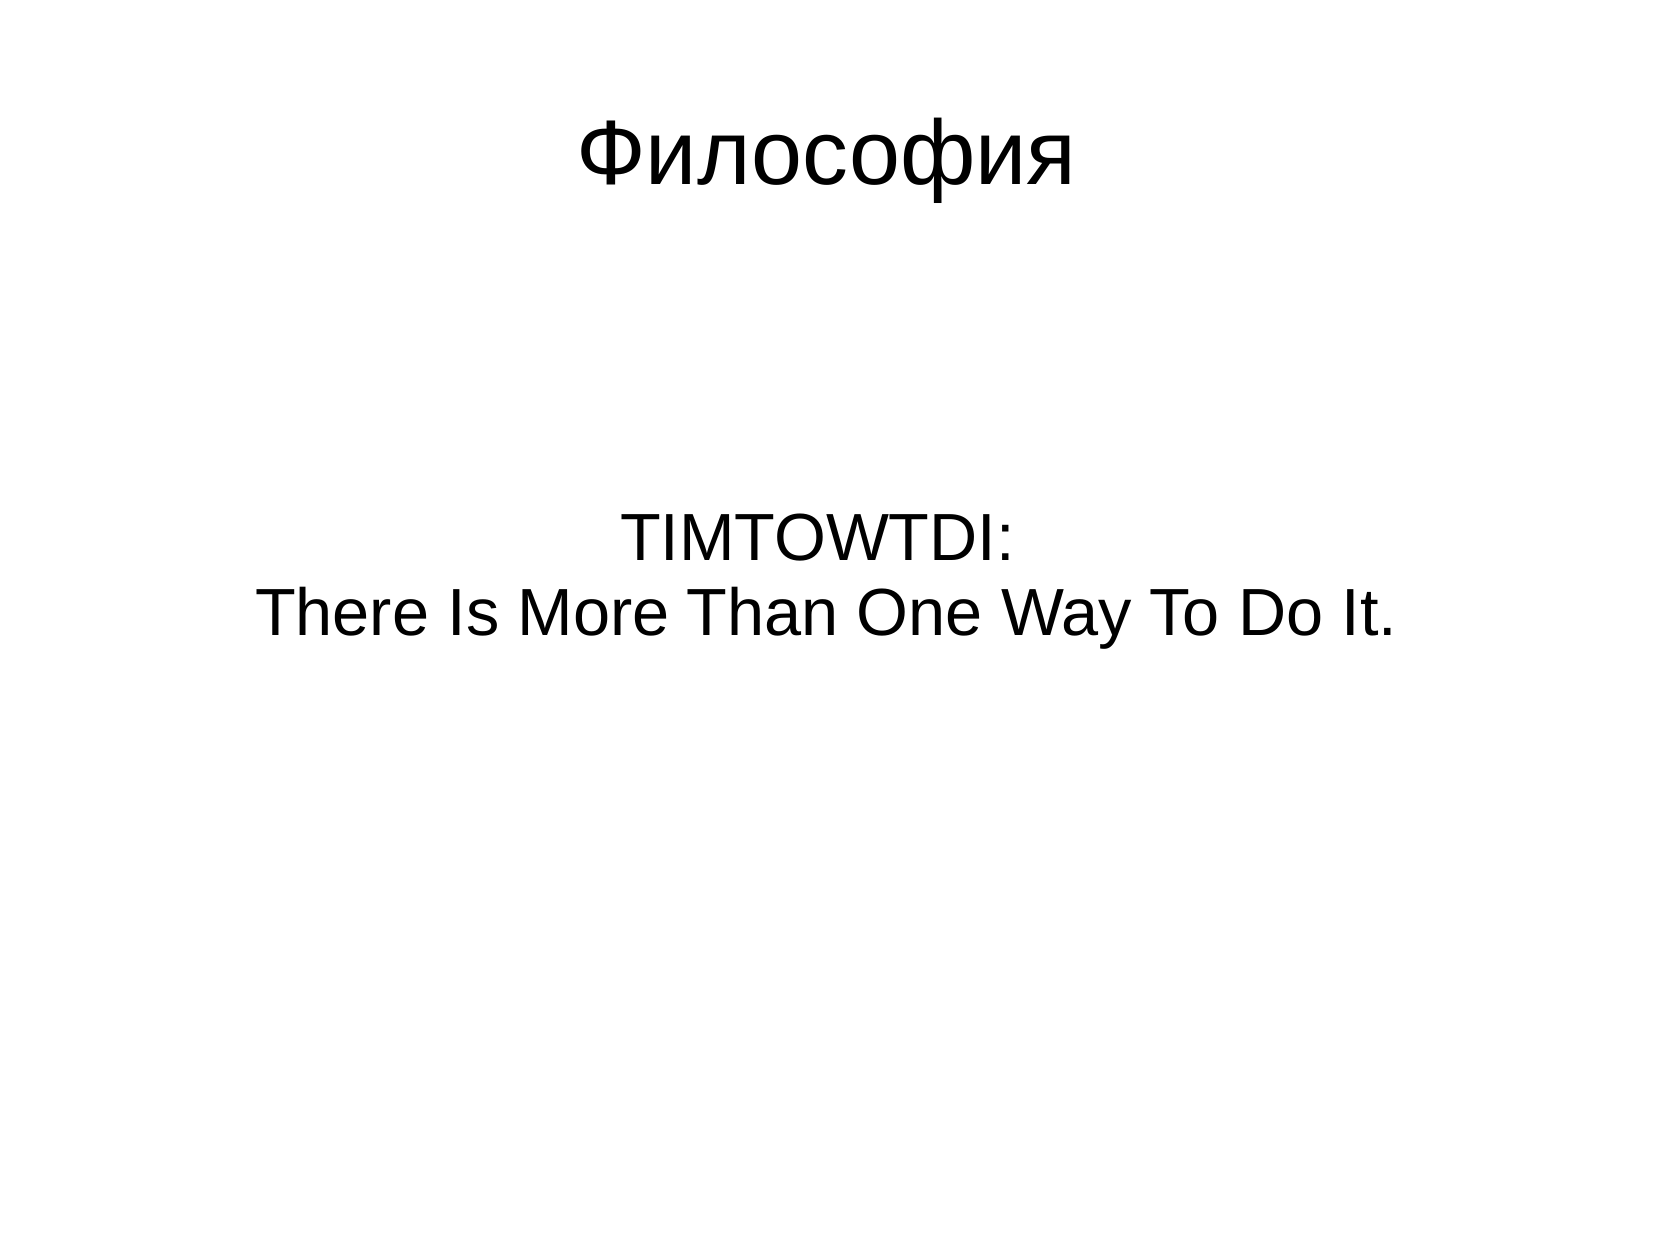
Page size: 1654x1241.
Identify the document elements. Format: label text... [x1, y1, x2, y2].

subtitle TIMTOWTDI: There Is More Than One Way To Do It. [82, 290, 1571, 1010]
title Философия [82, 49, 1571, 257]
